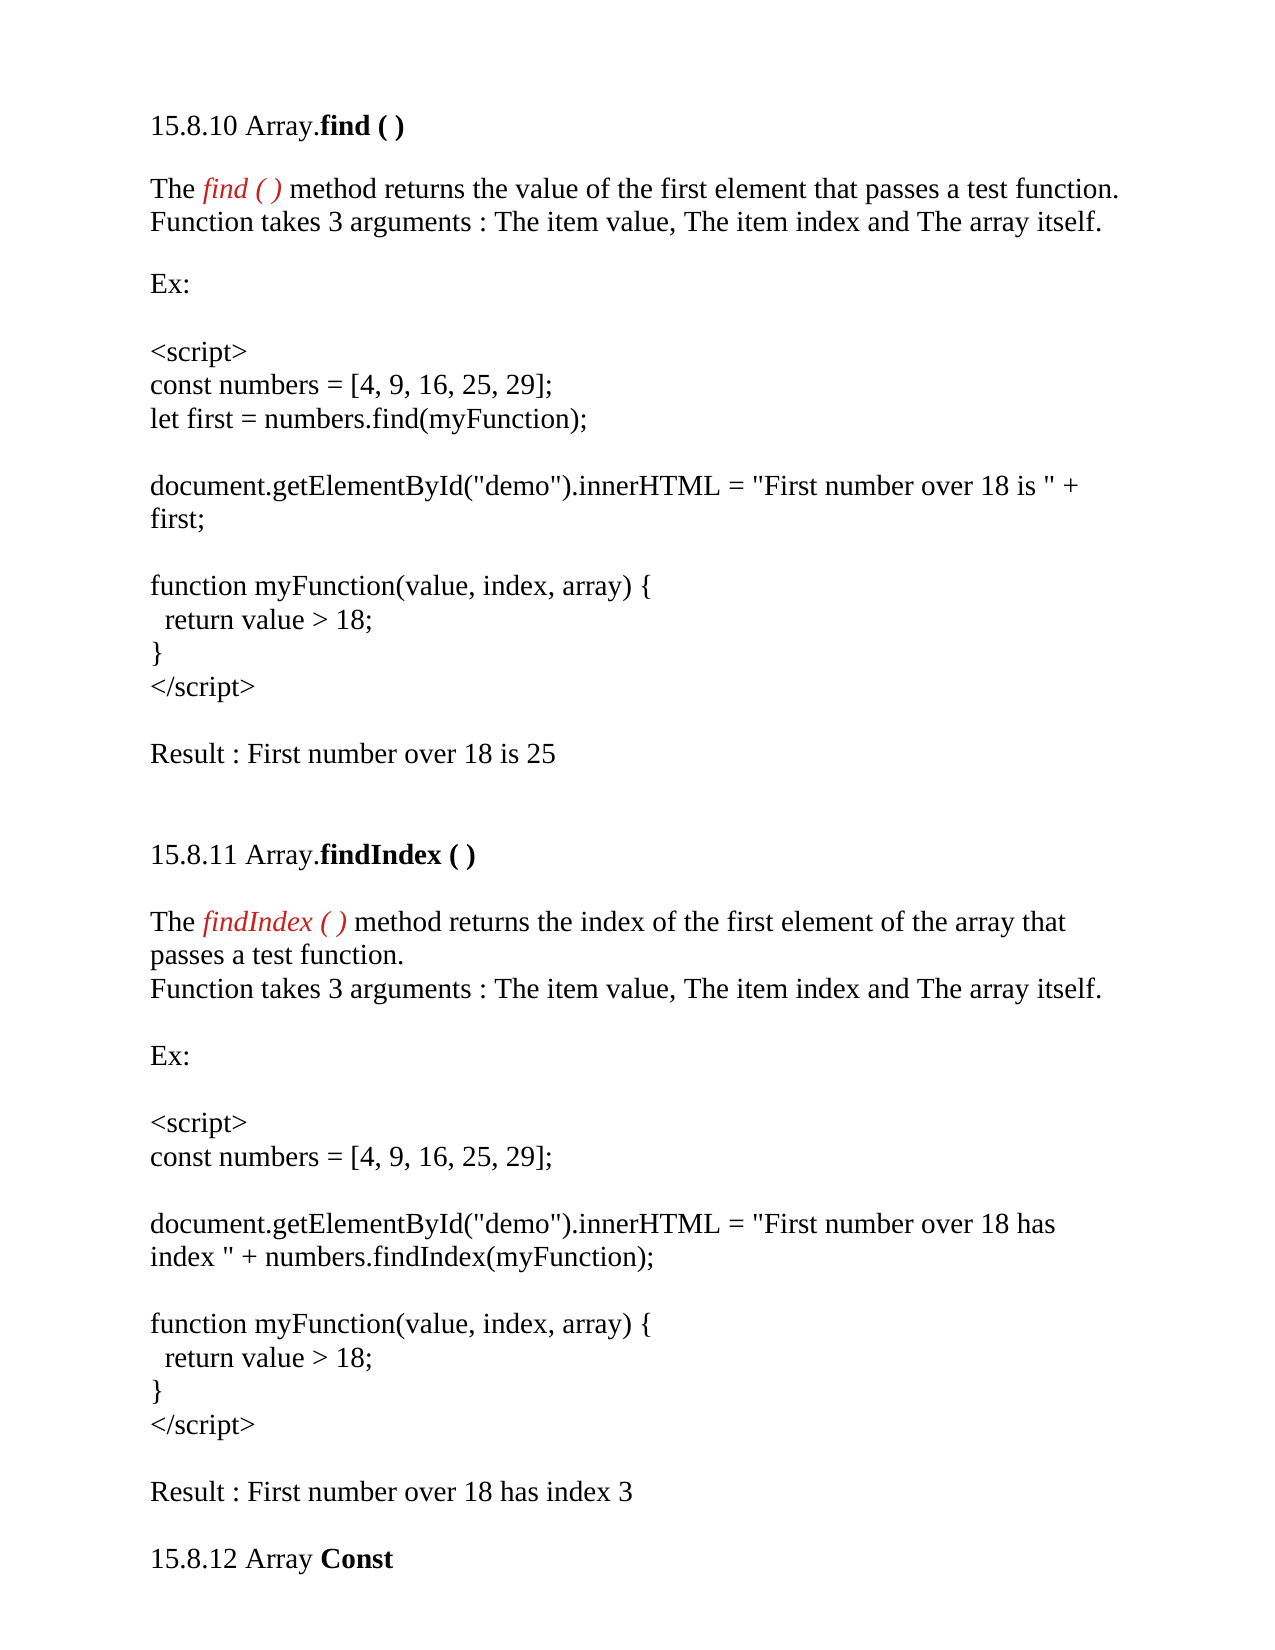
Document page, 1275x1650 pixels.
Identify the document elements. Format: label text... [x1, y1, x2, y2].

text <script> [150, 334, 1125, 367]
text The find ( ) method returns the value of the first element that passes a test function. [150, 171, 1125, 204]
text </script> [150, 669, 1125, 703]
text 15.8.10 Array.find ( ) [150, 108, 1125, 142]
text <script> [150, 1105, 1125, 1139]
text Function takes 3 arguments : The item value, The item index and The array itself. [150, 971, 1125, 1004]
text Function takes 3 arguments : The item value, The item index and The array itself. [150, 204, 1125, 238]
text </script> [150, 1407, 1125, 1441]
text } [150, 636, 1125, 669]
text 15.8.12 Array Const [150, 1541, 1125, 1575]
text Ex: [150, 1038, 1125, 1072]
text 15.8.11 Array.findIndex ( ) [150, 837, 1125, 870]
text return value > 18; [150, 1340, 1125, 1373]
text Result : First number over 18 has index 3 [150, 1474, 1125, 1508]
text } [150, 1373, 1125, 1407]
text document.getElementById("demo").innerHTML = "First number over 18 has index " + numbers.findIndex(myFunction); [150, 1206, 1125, 1273]
text return value > 18; [150, 602, 1125, 636]
text document.getElementById("demo").innerHTML = "First number over 18 is " + first; [150, 468, 1125, 535]
text Result : First number over 18 is 25 [150, 736, 1125, 770]
text Ex: [150, 267, 1125, 300]
text The findIndex ( ) method returns the index of the first element of the array that passes a test function. [150, 904, 1125, 971]
text const numbers = [4, 9, 16, 25, 29]; [150, 1139, 1125, 1172]
text function myFunction(value, index, array) { [150, 568, 1125, 602]
text const numbers = [4, 9, 16, 25, 29]; [150, 367, 1125, 401]
text function myFunction(value, index, array) { [150, 1306, 1125, 1340]
text let first = numbers.find(myFunction); [150, 401, 1125, 434]
